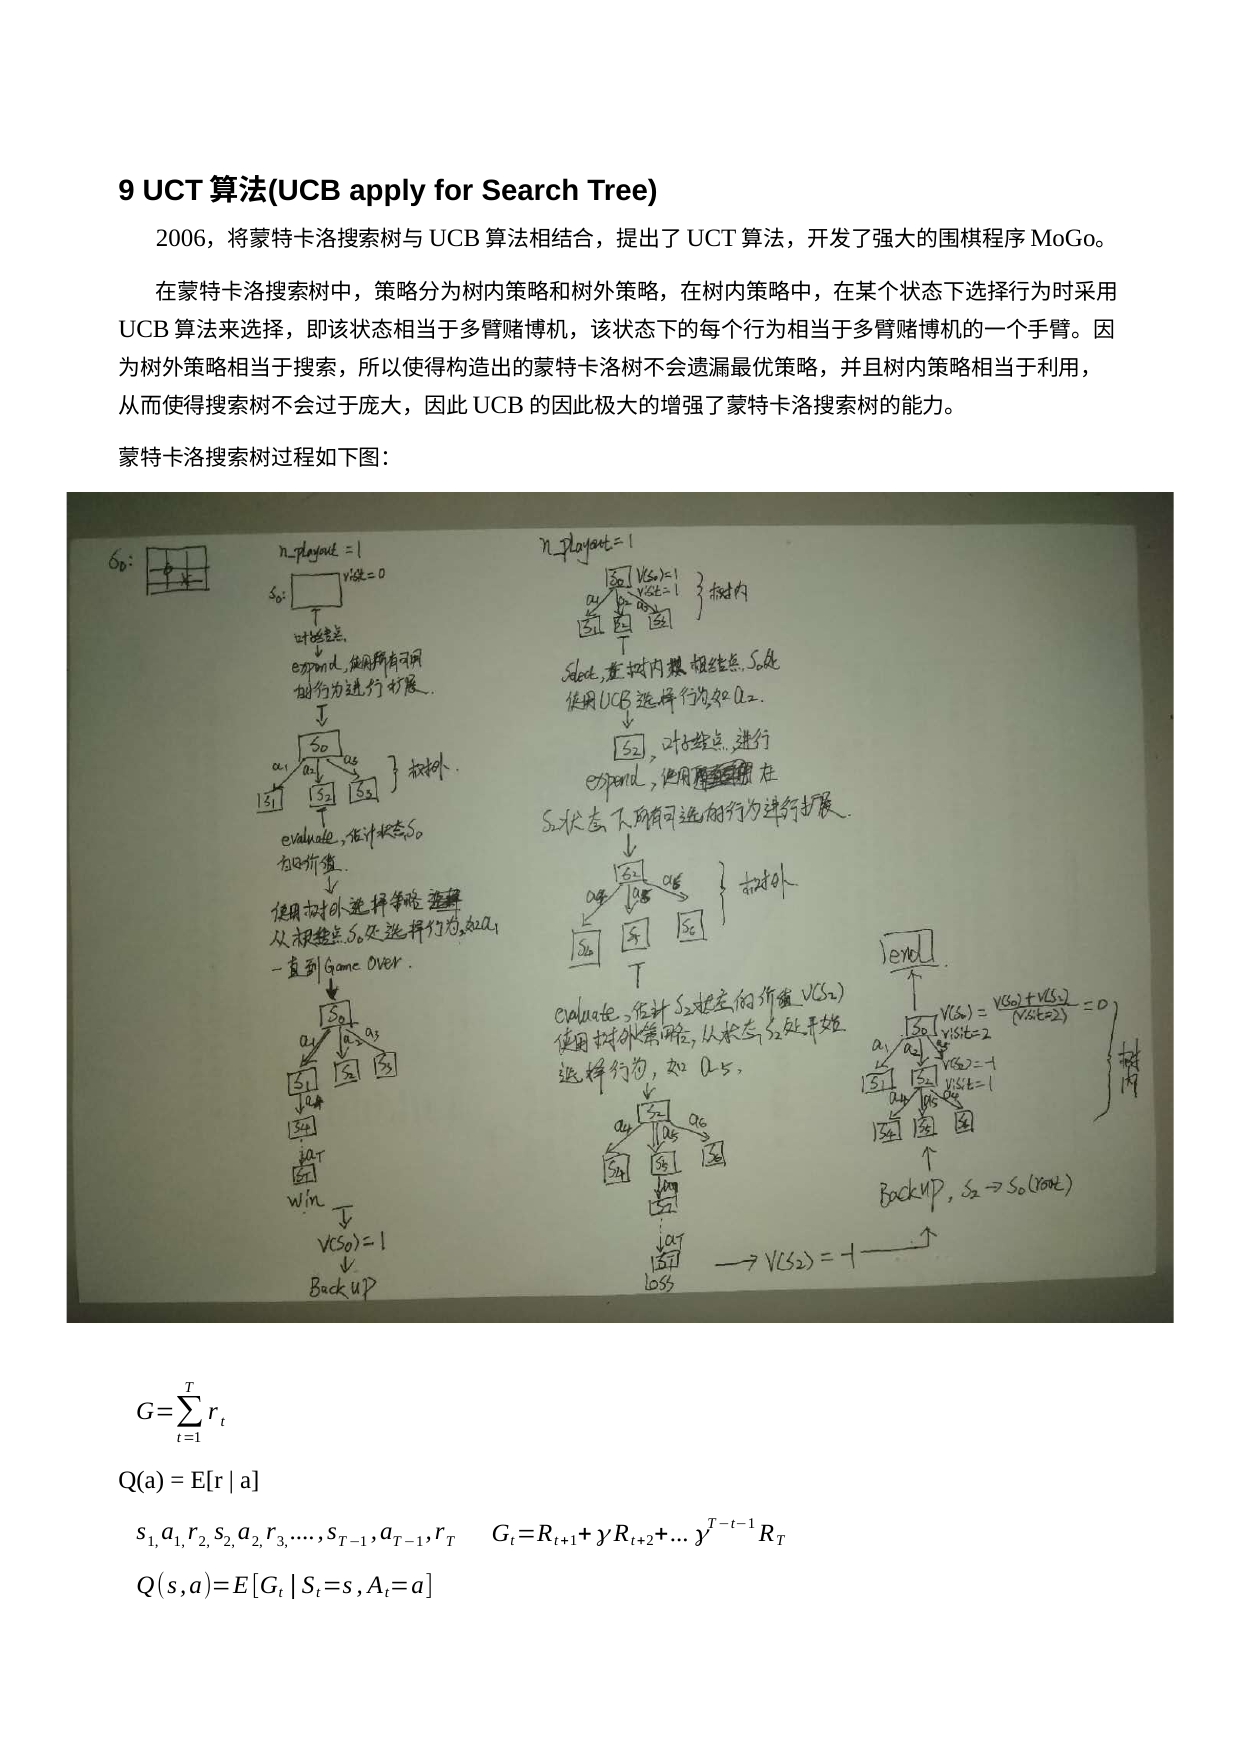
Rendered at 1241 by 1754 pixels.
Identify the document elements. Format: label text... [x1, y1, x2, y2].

text 在蒙特卡洛搜索树中，策略分为树内策略和树外策略，在树内策略中，在某个状态下选择行为时采用UCB算法来选择，即该状态相当于多臂赌博机，该状态下的每个行为相当于多臂赌博机的一个手臂。因为树外策略相当于搜索，所以使得构造出的蒙特卡洛树不会遗漏最优策略，并且树内策略相当于利用，从而使得搜索树不会过于庞大，因此UCB的因此极大的增强了蒙特卡洛搜索树的能力。 [118, 274, 1122, 419]
picture [66, 492, 1174, 1323]
text 2006，将蒙特卡洛搜索树与UCB算法相结合，提出了UCT算法，开发了强大的围棋程序MoGo。 [118, 221, 1122, 253]
subtitle 9 UCT算法(UCB apply for Search Tree) [118, 166, 1122, 209]
text Q(a) = E[r | a] [118, 1465, 1122, 1494]
text 蒙特卡洛搜索树过程如下图： [118, 440, 1122, 472]
